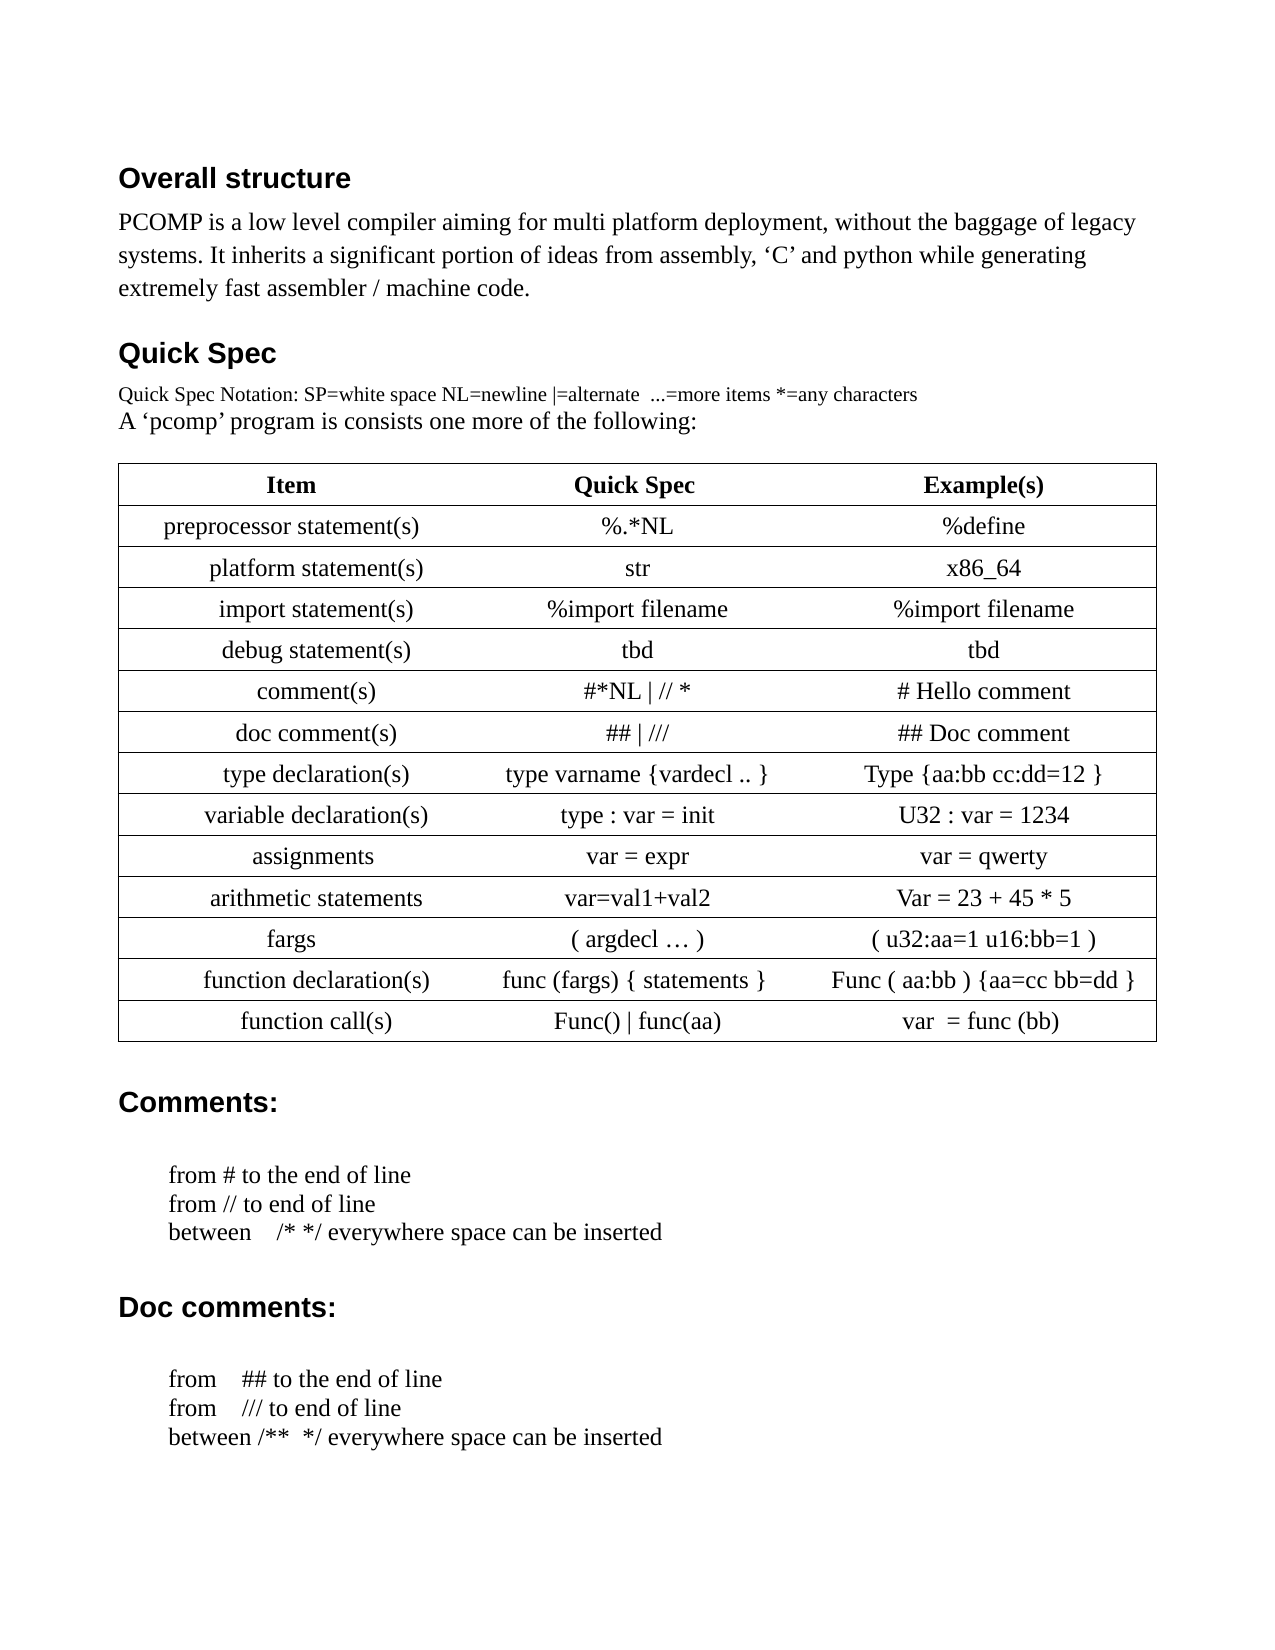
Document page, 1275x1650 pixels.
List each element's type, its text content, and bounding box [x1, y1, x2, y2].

table_cell tbd [811, 629, 1156, 669]
table_cell func (fargs) { statements } [464, 959, 811, 999]
subtitle Quick Spec [118, 336, 1157, 369]
table_cell Func ( aa:bb ) {aa=cc bb=dd } [811, 959, 1156, 999]
table_cell variable declaration(s) [119, 794, 464, 834]
table_cell #*NL | // * [464, 671, 811, 711]
table_cell arithmetic statements [119, 877, 464, 917]
table_cell comment(s) [119, 671, 464, 711]
table_cell %import filename [811, 588, 1156, 628]
table_cell platform statement(s) [119, 547, 464, 587]
table_cell import statement(s) [119, 588, 464, 628]
table_cell %define [811, 506, 1156, 546]
table_cell tbd [464, 629, 811, 669]
table_header Example(s) [811, 464, 1156, 504]
table_cell debug statement(s) [119, 629, 464, 669]
table_cell var = expr [464, 836, 811, 876]
text PCOMP is a low level compiler aiming for multi platform deployment, without the baggage of legacy systems. It inherits a significant portion of ideas from assembly, ‘C’ and python while generating extremely fast assembler / machine code. [118, 207, 1157, 302]
table_cell ( u32:aa=1 u16:bb=1 ) [811, 918, 1156, 958]
table_cell str [464, 547, 811, 587]
table_cell type varname {vardecl .. } [464, 753, 811, 793]
subtitle Doc comments: [118, 1289, 1157, 1323]
table_cell ( argdecl … ) [464, 918, 811, 958]
text from ## to the end of line [118, 1364, 1157, 1393]
table_cell var = qwerty [811, 836, 1156, 876]
table_cell assignments [119, 836, 464, 876]
table_cell Type {aa:bb cc:dd=12 } [811, 753, 1156, 793]
table_cell U32 : var = 1234 [811, 794, 1156, 834]
table_cell ## | /// [464, 712, 811, 752]
text A ‘pcomp’ program is consists one more of the following: [118, 406, 1157, 434]
table_header Quick Spec [464, 464, 811, 504]
subtitle Overall structure [118, 161, 1157, 195]
table_cell fargs [119, 918, 464, 958]
table_cell x86_64 [811, 547, 1156, 587]
table_cell ## Doc comment [811, 712, 1156, 752]
text from // to end of line [118, 1189, 1157, 1217]
text Quick Spec Notation: SP=white space NL=newline |=alternate ...=more items *=any characters [118, 382, 1157, 406]
table_cell Var = 23 + 45 * 5 [811, 877, 1156, 917]
table_header Item [119, 464, 464, 504]
table_cell var=val1+val2 [464, 877, 811, 917]
text from /// to end of line [118, 1393, 1157, 1422]
table_cell %import filename [464, 588, 811, 628]
table_cell function declaration(s) [119, 959, 464, 999]
table_cell Func() | func(aa) [464, 1001, 811, 1041]
subtitle Comments: [118, 1085, 1157, 1119]
table_cell var = func (bb) [811, 1001, 1156, 1041]
table_cell %.*NL [464, 506, 811, 546]
table_cell # Hello comment [811, 671, 1156, 711]
table_cell preprocessor statement(s) [119, 506, 464, 546]
table_cell function call(s) [119, 1001, 464, 1041]
table_cell doc comment(s) [119, 712, 464, 752]
text between /** */ everywhere space can be inserted [118, 1422, 1157, 1451]
table_cell type declaration(s) [119, 753, 464, 793]
text between /* */ everywhere space can be inserted [118, 1217, 1157, 1246]
table_cell type : var = init [464, 794, 811, 834]
text from # to the end of line [118, 1160, 1157, 1189]
